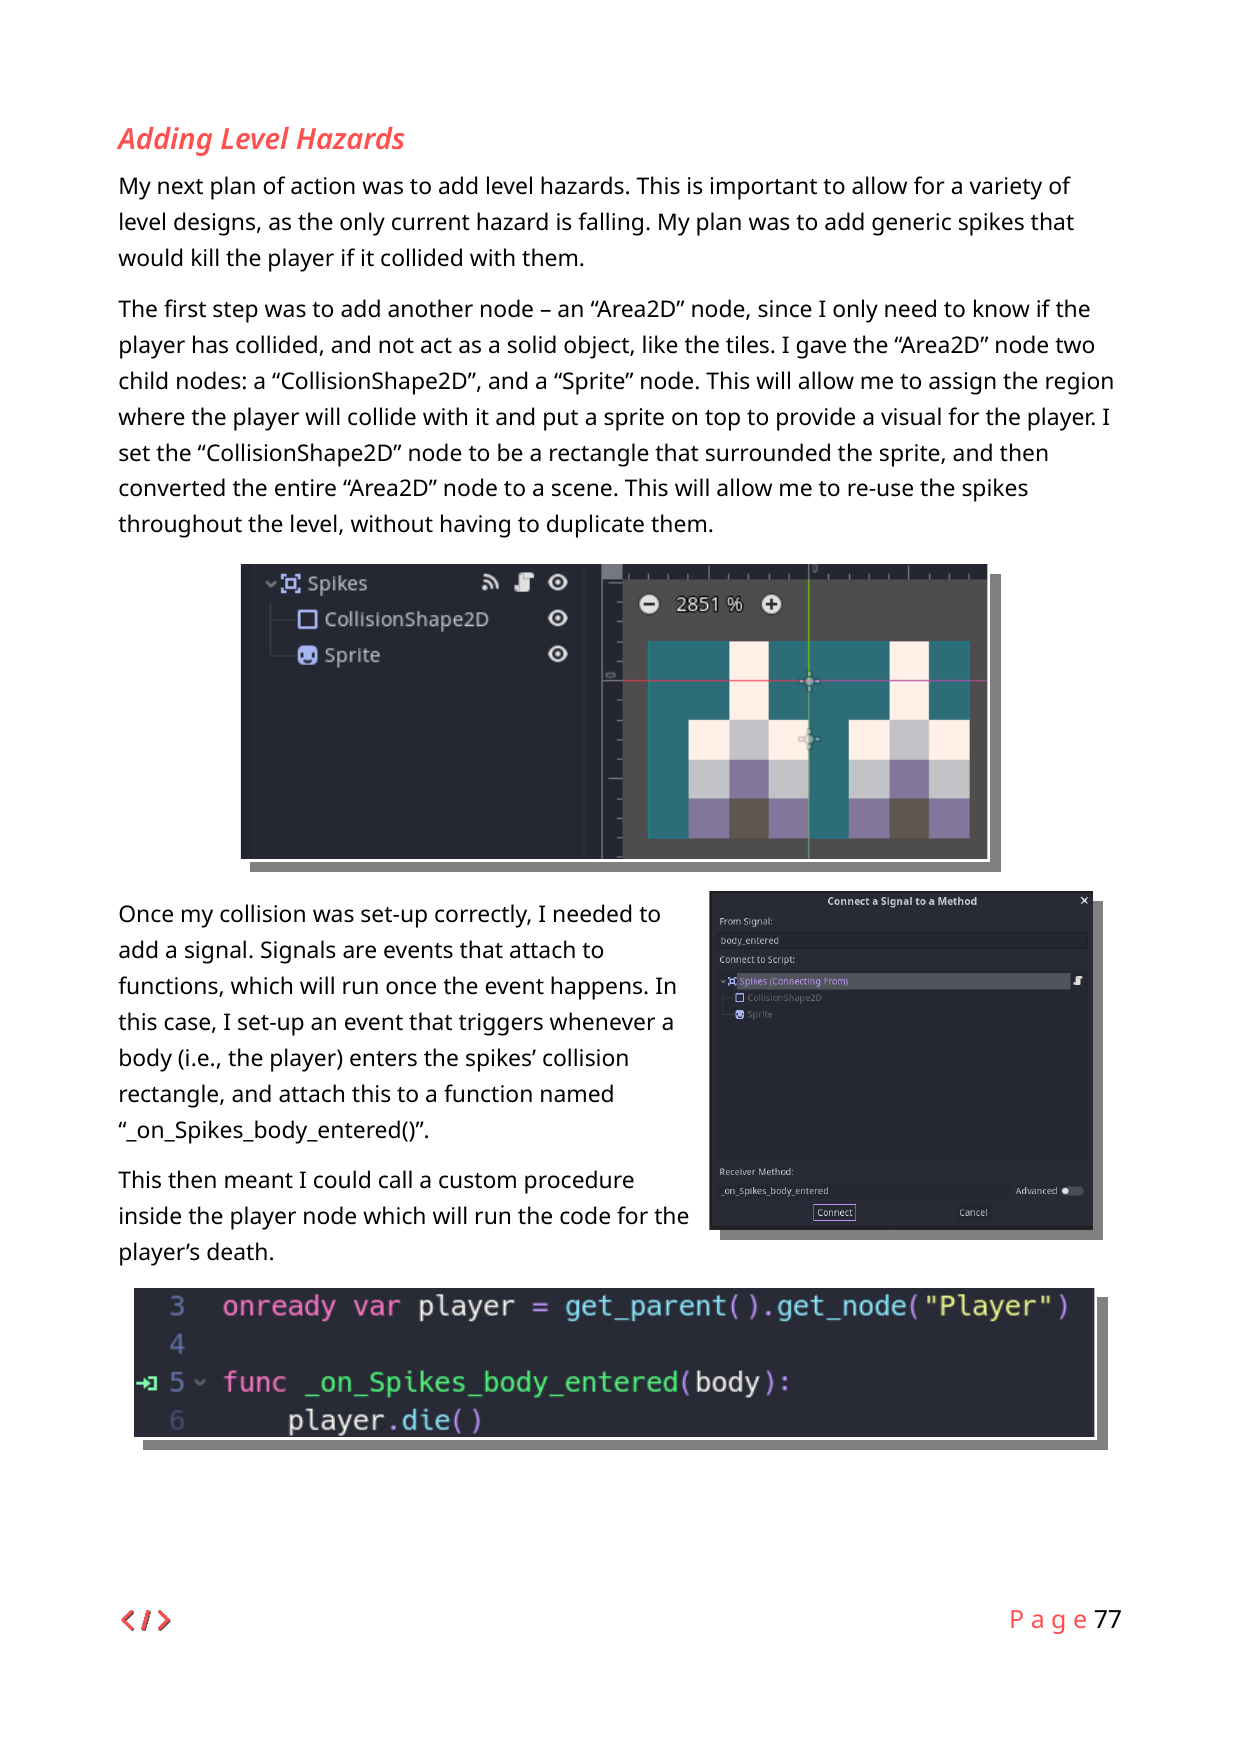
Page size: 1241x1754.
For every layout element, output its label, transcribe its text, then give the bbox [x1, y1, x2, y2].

text [1093, 898, 1122, 1145]
text The first step was to add another node – an “Area2D” node, since I only need to know if the player has collided, and not act as a solid object, like the tiles. I gave the “Area2D” node two child nodes: a “CollisionShape2D”, and a “Sprite” node. This will allow me to assign the region where the player will collide with it and put a sprite on top to provide a visual for the player. I set the “CollisionShape2D” node to be a rectangle that surrounded the sprite, and then converted the entire “Area2D” node to a scene. This will allow me to re-use the spikes throughout the level, without having to duplicate them. [118, 293, 1122, 576]
text This then meant I could call a custom procedure inside the player node which will run the code for the player’s death. [118, 1164, 1122, 1267]
picture [181, 1323, 1098, 1440]
picture [709, 891, 1093, 1230]
text Once my collision was set-up correctly, I needed to add a signal. Signals are events that attach to functions, which will run once the event happens. In this case, I set-up an event that triggers whenever a body (i.e., the player) enters the spikes’ collision rectangle, and attach this to a function named “_on_Spikes_body_entered()”. [118, 898, 709, 1145]
picture [116, 1591, 175, 1649]
picture [277, 599, 991, 862]
text [118, 1286, 1122, 1569]
subtitle Adding Level Hazards [118, 118, 1122, 158]
text My next plan of action was to add level hazards. This is important to allow for a variety of level designs, as the only current hazard is falling. My plan was to add generic spikes that would kill the player if it collided with them. [118, 170, 1122, 273]
